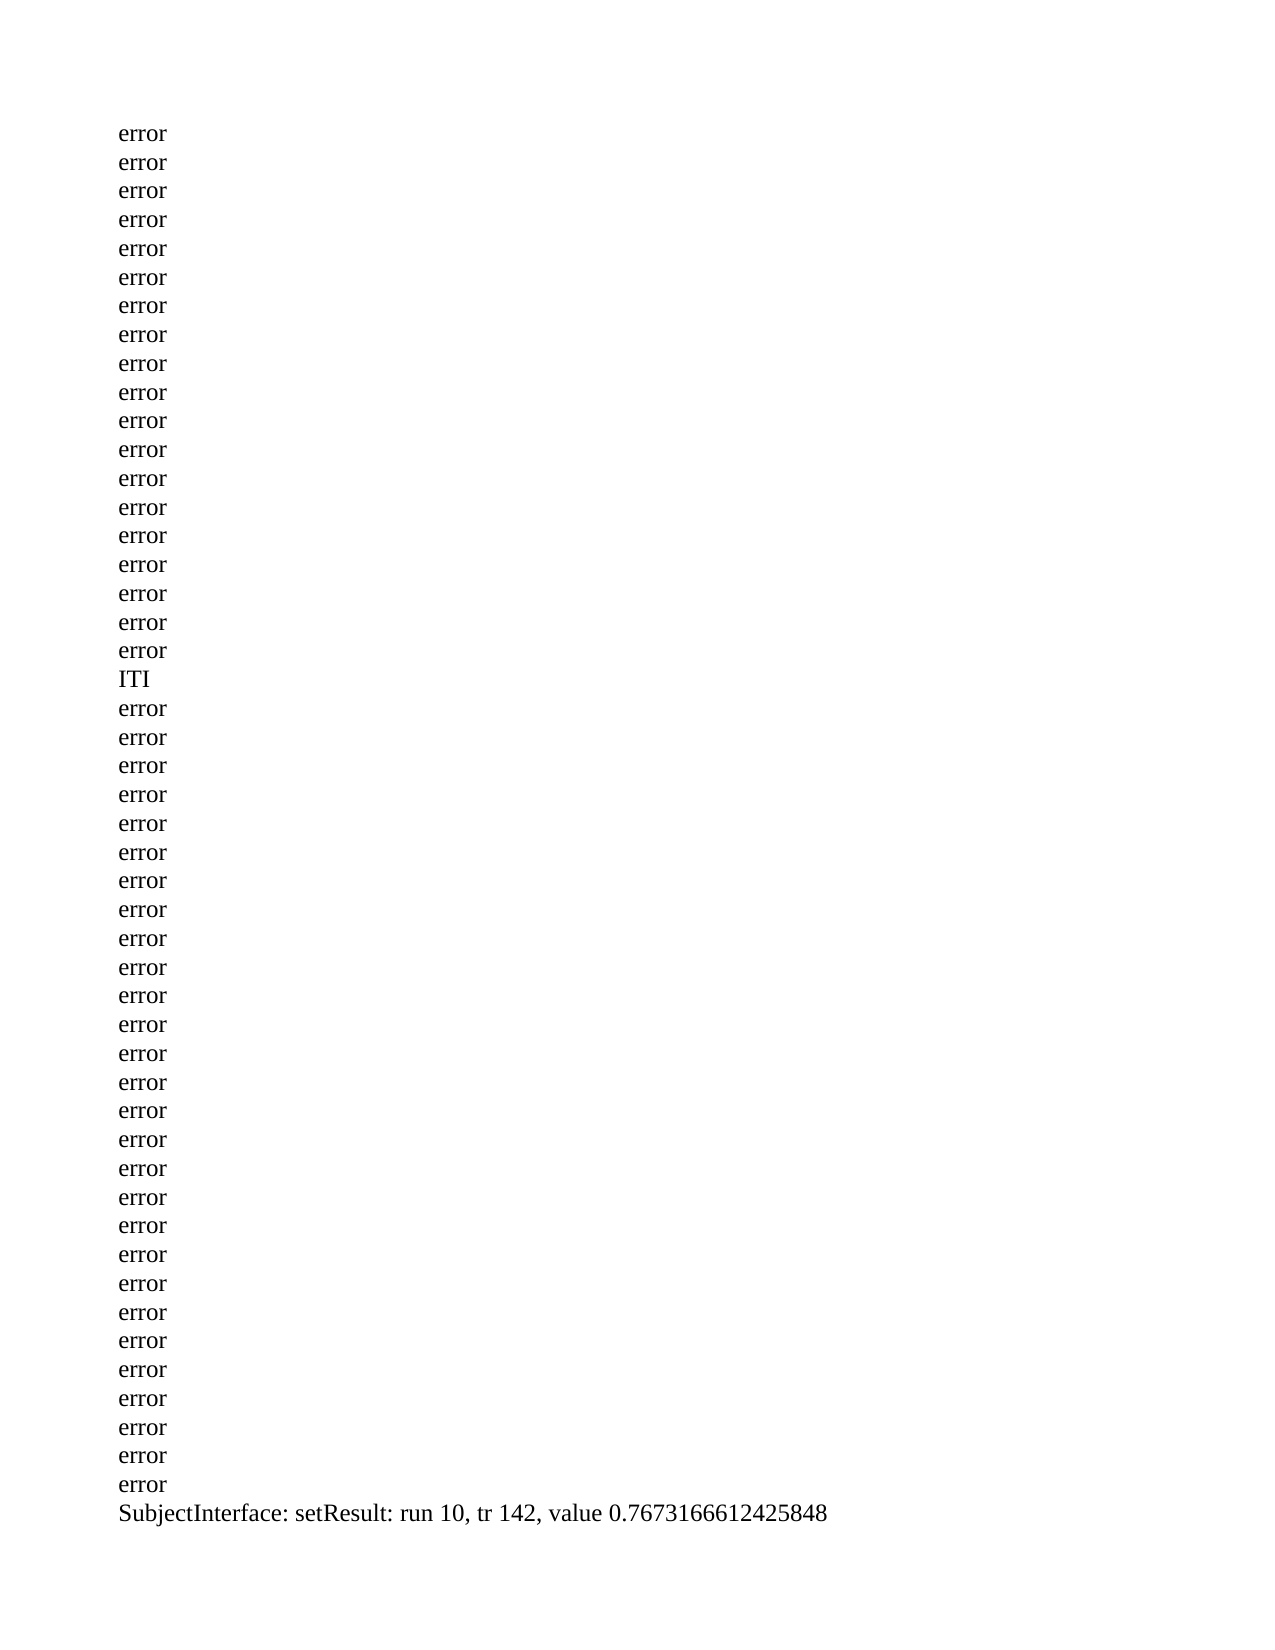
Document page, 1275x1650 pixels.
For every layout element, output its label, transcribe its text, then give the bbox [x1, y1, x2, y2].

text error [118, 492, 1157, 521]
text error [118, 204, 1157, 233]
text error [118, 291, 1157, 319]
text error [118, 319, 1157, 348]
text error [118, 1354, 1157, 1383]
text error [118, 1326, 1157, 1354]
text error [118, 147, 1157, 176]
text error [118, 751, 1157, 779]
text error [118, 894, 1157, 923]
text SubjectInterface: setResult: run 10, tr 142, value 0.7673166612425848 [118, 1498, 1157, 1527]
text error [118, 866, 1157, 894]
text error [118, 1182, 1157, 1211]
text error [118, 578, 1157, 607]
text error [118, 463, 1157, 492]
text error [118, 722, 1157, 751]
text error [118, 1441, 1157, 1469]
text error [118, 837, 1157, 866]
text error [118, 406, 1157, 434]
text error [118, 176, 1157, 204]
text error [118, 607, 1157, 636]
text error [118, 923, 1157, 952]
text error [118, 808, 1157, 837]
text error [118, 952, 1157, 981]
text error [118, 1211, 1157, 1239]
text error [118, 434, 1157, 463]
text error [118, 521, 1157, 549]
text error [118, 1009, 1157, 1038]
text error [118, 233, 1157, 262]
text error [118, 1469, 1157, 1498]
text error [118, 348, 1157, 377]
text error [118, 1153, 1157, 1182]
text error [118, 693, 1157, 722]
text error [118, 981, 1157, 1009]
text ITI [118, 664, 1157, 693]
text error [118, 636, 1157, 664]
text error [118, 549, 1157, 578]
text error [118, 377, 1157, 406]
text error [118, 1239, 1157, 1268]
text error [118, 1383, 1157, 1412]
text error [118, 1096, 1157, 1124]
text error [118, 262, 1157, 291]
text error [118, 779, 1157, 808]
text error [118, 1268, 1157, 1297]
text error [118, 1412, 1157, 1441]
text error [118, 1067, 1157, 1096]
text error [118, 1297, 1157, 1326]
text error [118, 1124, 1157, 1153]
text error [118, 1038, 1157, 1067]
text error [118, 118, 1157, 147]
